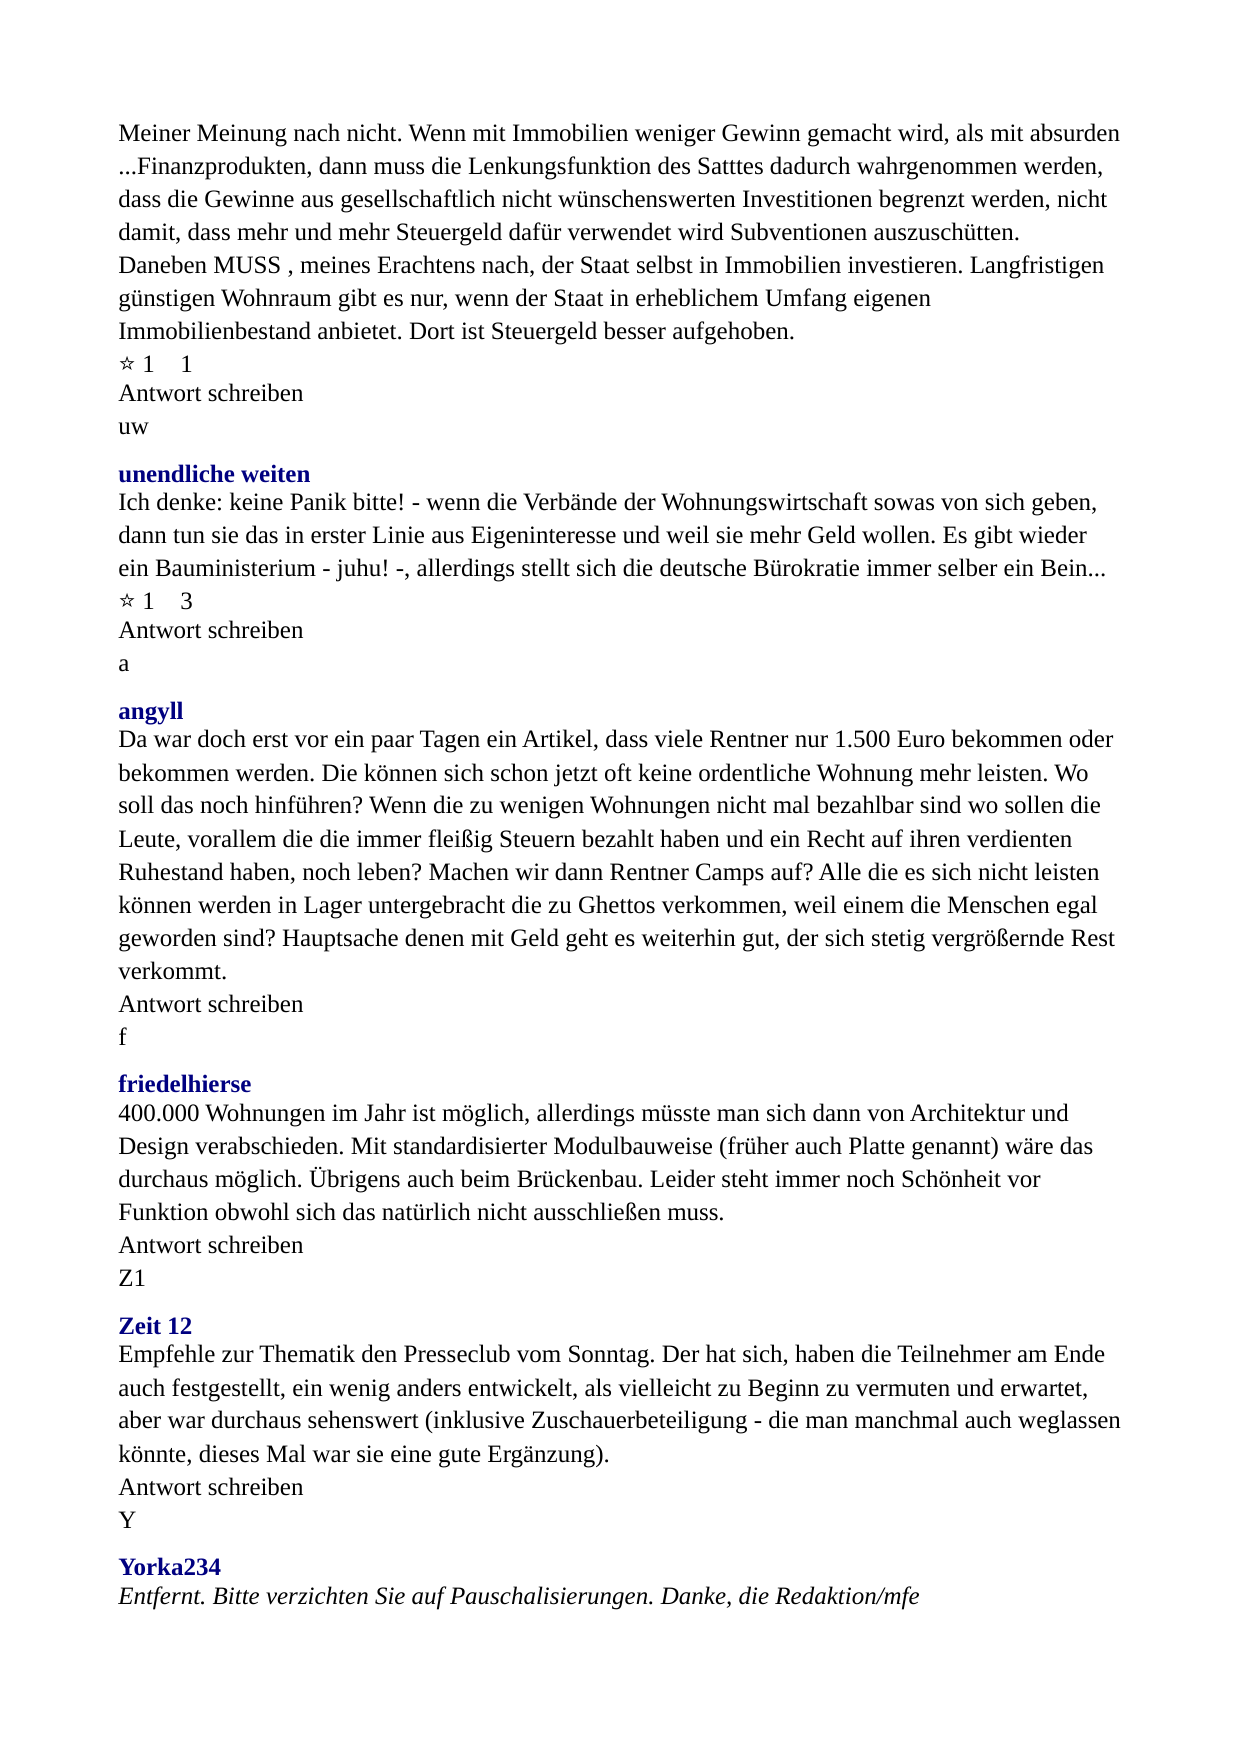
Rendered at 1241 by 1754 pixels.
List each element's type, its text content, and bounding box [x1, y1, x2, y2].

text Entfernt. Bitte verzichten Sie auf Pauschalisierungen. Danke, die Redaktion/mfe [118, 1581, 1122, 1610]
text Antwort schreiben [118, 378, 1122, 407]
text 400.000 Wohnungen im Jahr ist möglich, allerdings müsste man sich dann von Architektur und Design verabschieden. Mit standardisierter Modulbauweise (früher auch Platte genannt) wäre das durchaus möglich. Übrigens auch beim Brückenbau. Leider steht immer noch Schönheit vor Funktion obwohl sich das natürlich nicht ausschließen muss. [118, 1098, 1122, 1226]
subtitle Yorka234 [118, 1552, 1122, 1581]
text Antwort schreiben [118, 989, 1122, 1017]
text Da war doch erst vor ein paar Tagen ein Artikel, dass viele Rentner nur 1.500 Euro bekommen oder bekommen werden. Die können sich schon jetzt oft keine ordentliche Wohnung mehr leisten. Wo soll das noch hinführen? Wenn die zu wenigen Wohnungen nicht mal bezahlbar sind wo sollen die Leute, vorallem die die immer fleißig Steuern bezahlt haben und ein Recht auf ihren verdienten Ruhestand haben, noch leben? Machen wir dann Rentner Camps auf? Alle die es sich nicht leisten können werden in Lager untergebracht die zu Ghettos verkommen, weil einem die Menschen egal geworden sind? Hauptsache denen mit Geld geht es weiterhin gut, der sich stetig vergrößernde Rest verkommt. [118, 724, 1122, 984]
text Antwort schreiben [118, 1472, 1122, 1500]
text Ich denke: keine Panik bitte! - wenn die Verbände der Wohnungswirtschaft sowas von sich geben, dann tun sie das in erster Linie aus Eigeninteresse und weil sie mehr Geld wollen. Es gibt wieder ein Bauministerium - juhu! -, allerdings stellt sich die deutsche Bürokratie immer selber ein Bein... [118, 487, 1122, 582]
text uw [118, 411, 1122, 440]
text Antwort schreiben [118, 1230, 1122, 1259]
subtitle angyll [118, 696, 1122, 724]
subtitle Zeit 12 [118, 1311, 1122, 1339]
text Y [118, 1505, 1122, 1533]
text ⭐️ 1🤨 1 [118, 349, 1122, 378]
text f [118, 1022, 1122, 1051]
text a [118, 648, 1122, 677]
subtitle friedelhierse [118, 1069, 1122, 1098]
text Meiner Meinung nach nicht. Wenn mit Immobilien weniger Gewinn gemacht wird, als mit absurden ...Finanzprodukten, dann muss die Lenkungsfunktion des Satttes dadurch wahrgenommen werden, dass die Gewinne aus gesellschaftlich nicht wünschenswerten Investitionen begrenzt werden, nicht damit, dass mehr und mehr Steuergeld dafür verwendet wird Subventionen auszuschütten. [118, 118, 1122, 246]
text Empfehle zur Thematik den Presseclub vom Sonntag. Der hat sich, haben die Teilnehmer am Ende auch festgestellt, ein wenig anders entwickelt, als vielleicht zu Beginn zu vermuten und erwartet, aber war durchaus sehenswert (inklusive Zuschauerbeteiligung - die man manchmal auch weglassen könnte, dieses Mal war sie eine gute Ergänzung). [118, 1339, 1122, 1467]
text Antwort schreiben [118, 615, 1122, 644]
text ⭐️ 1🤨 3 [118, 586, 1122, 615]
text Z1 [118, 1263, 1122, 1292]
subtitle unendliche weiten [118, 459, 1122, 487]
text Daneben MUSS , meines Erachtens nach, der Staat selbst in Immobilien investieren. Langfristigen günstigen Wohnraum gibt es nur, wenn der Staat in erheblichem Umfang eigenen Immobilienbestand anbietet. Dort ist Steuergeld besser aufgehoben. [118, 250, 1122, 345]
